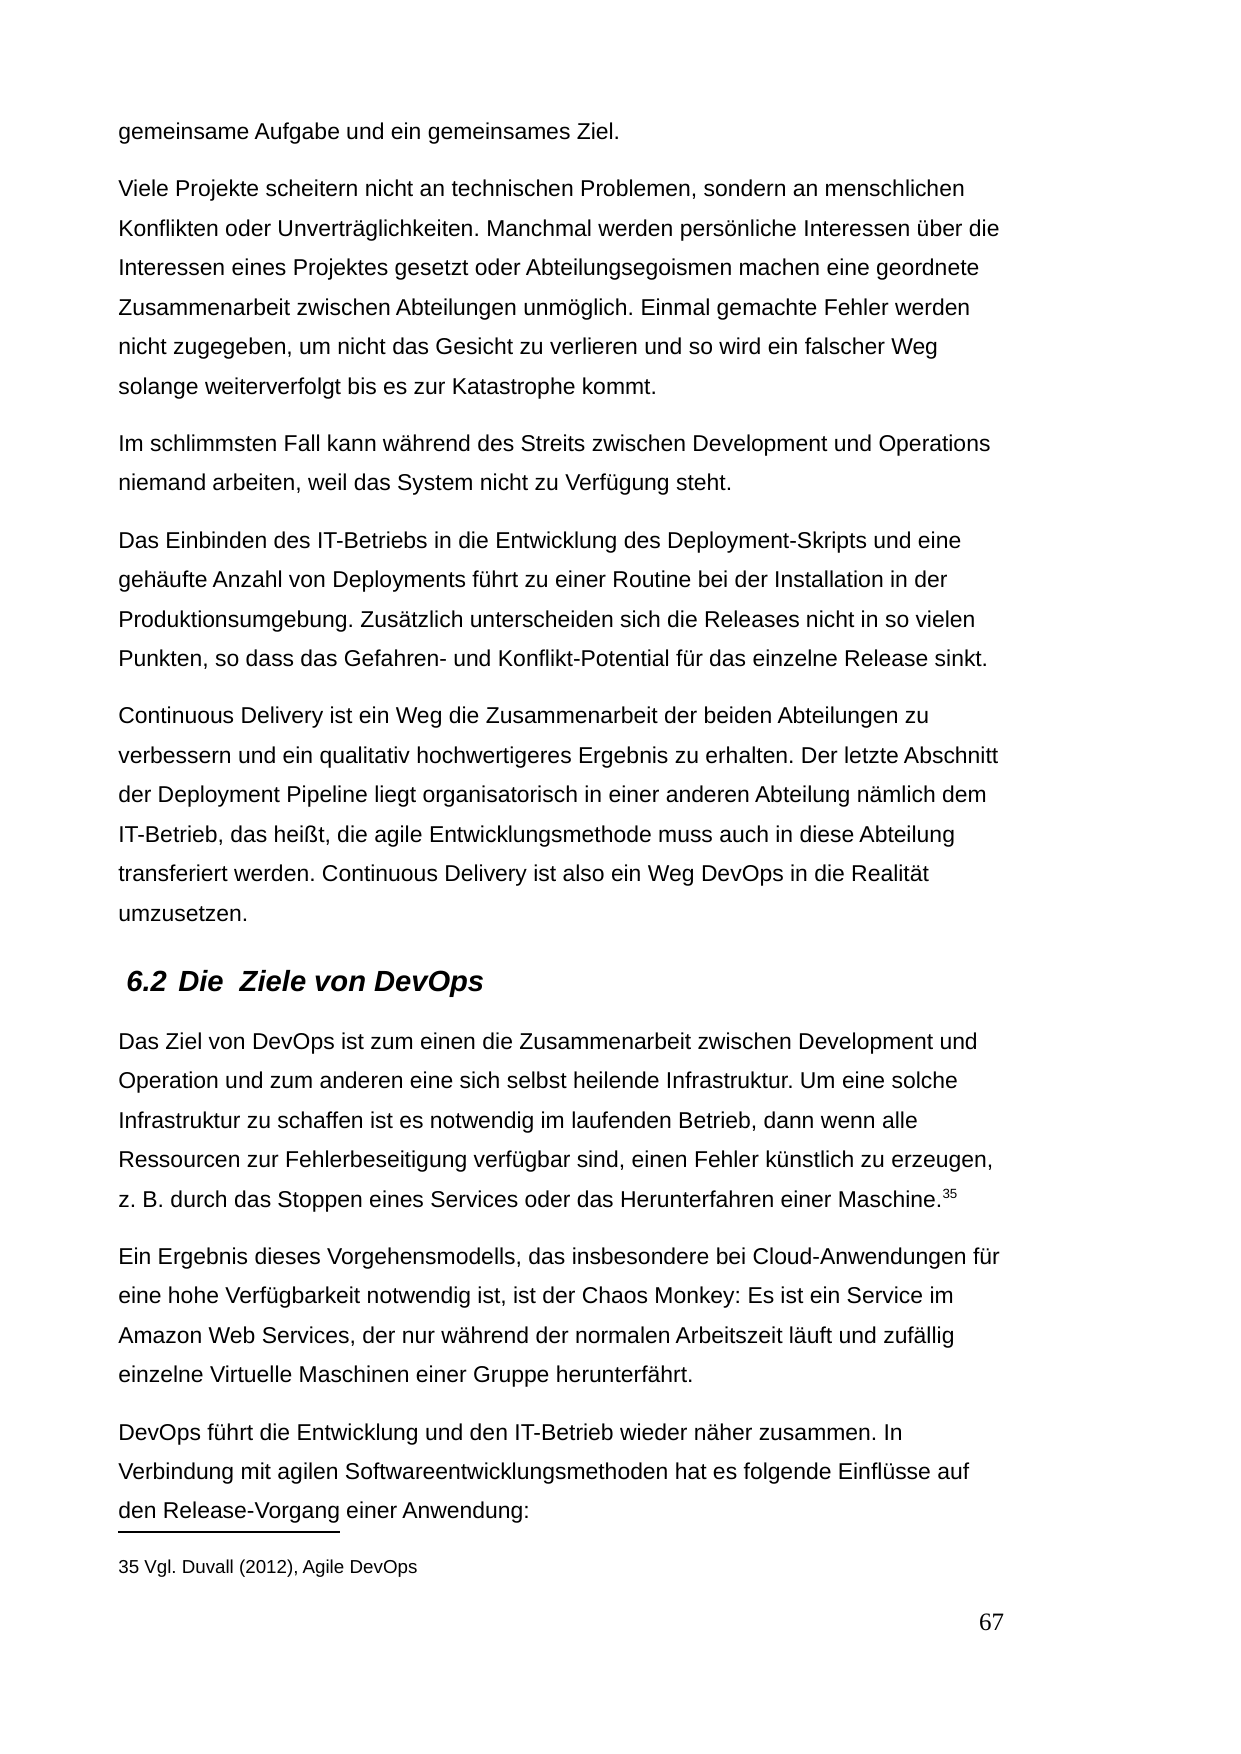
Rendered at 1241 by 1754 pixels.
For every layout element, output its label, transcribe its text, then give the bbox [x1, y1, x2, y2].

text Continuous Delivery ist ein Weg die Zusammenarbeit der beiden Abteilungen zu verbessern und ein qualitativ hochwertigeres Ergebnis zu erhalten. Der letzte Abschnitt der Deployment Pipeline liegt organisatorisch in einer anderen Abteilung nämlich dem IT-Betrieb, das heißt, die agile Entwicklungsmethode muss auch in diese Abteilung transferiert werden. Continuous Delivery ist also ein Weg DevOps in die Realität umzusetzen. [118, 702, 1004, 926]
text Ein Ergebnis dieses Vorgehensmodells, das insbesondere bei Cloud-Anwendungen für eine hohe Verfügbarkeit notwendig ist, ist der Chaos Monkey: Es ist ein Service im Amazon Web Services, der nur während der normalen Arbeitszeit läuft und zufällig einzelne Virtuelle Maschinen einer Gruppe herunterfährt. [118, 1243, 1004, 1388]
text Im schlimmsten Fall kann während des Streits zwischen Development und Operations niemand arbeiten, weil das System nicht zu Verfügung steht. [118, 430, 1004, 496]
text Vgl. Duvall (2012), Agile DevOps [118, 1556, 1004, 1578]
text Viele Projekte scheitern nicht an technischen Problemen, sondern an menschlichen Konflikten oder Unverträglichkeiten. Manchmal werden persönliche Interessen über die Interessen eines Projektes gesetzt oder Abteilungsegoismen machen eine geordnete Zusammenarbeit zwischen Abteilungen unmöglich. Einmal gemachte Fehler werden nicht zugegeben, um nicht das Gesicht zu verlieren und so wird ein falscher Weg solange weiterverfolgt bis es zur Katastrophe kommt. [118, 175, 1004, 399]
text Das Ziel von DevOps ist zum einen die Zusammenarbeit zwischen Development und Operation und zum anderen eine sich selbst heilende Infrastruktur. Um eine solche Infrastruktur zu schaffen ist es notwendig im laufenden Betrieb, dann wenn alle Ressourcen zur Fehlerbeseitigung verfügbar sind, einen Fehler künstlich zu erzeugen, z. B. durch das Stoppen eines Services oder das Herunterfahren einer Maschine. [118, 1028, 1004, 1212]
text DevOps führt die Entwicklung und den IT-Betrieb wieder näher zusammen. In Verbindung mit agilen Softwareentwicklungsmethoden hat es folgende Einflüsse auf den Release-Vorgang einer Anwendung: [118, 1418, 1004, 1524]
subtitle Die Ziele von DevOps [118, 964, 1004, 998]
text Das Einbinden des IT-Betriebs in die Entwicklung des Deployment-Skripts und eine gehäufte Anzahl von Deployments führt zu einer Routine bei der Installation in der Produktionsumgebung. Zusätzlich unterscheiden sich die Releases nicht in so vielen Punkten, so dass das Gefahren- und Konflikt-Potential für das einzelne Release sinkt. [118, 527, 1004, 671]
text gemeinsame Aufgabe und ein gemeinsames Ziel. [118, 118, 1004, 144]
